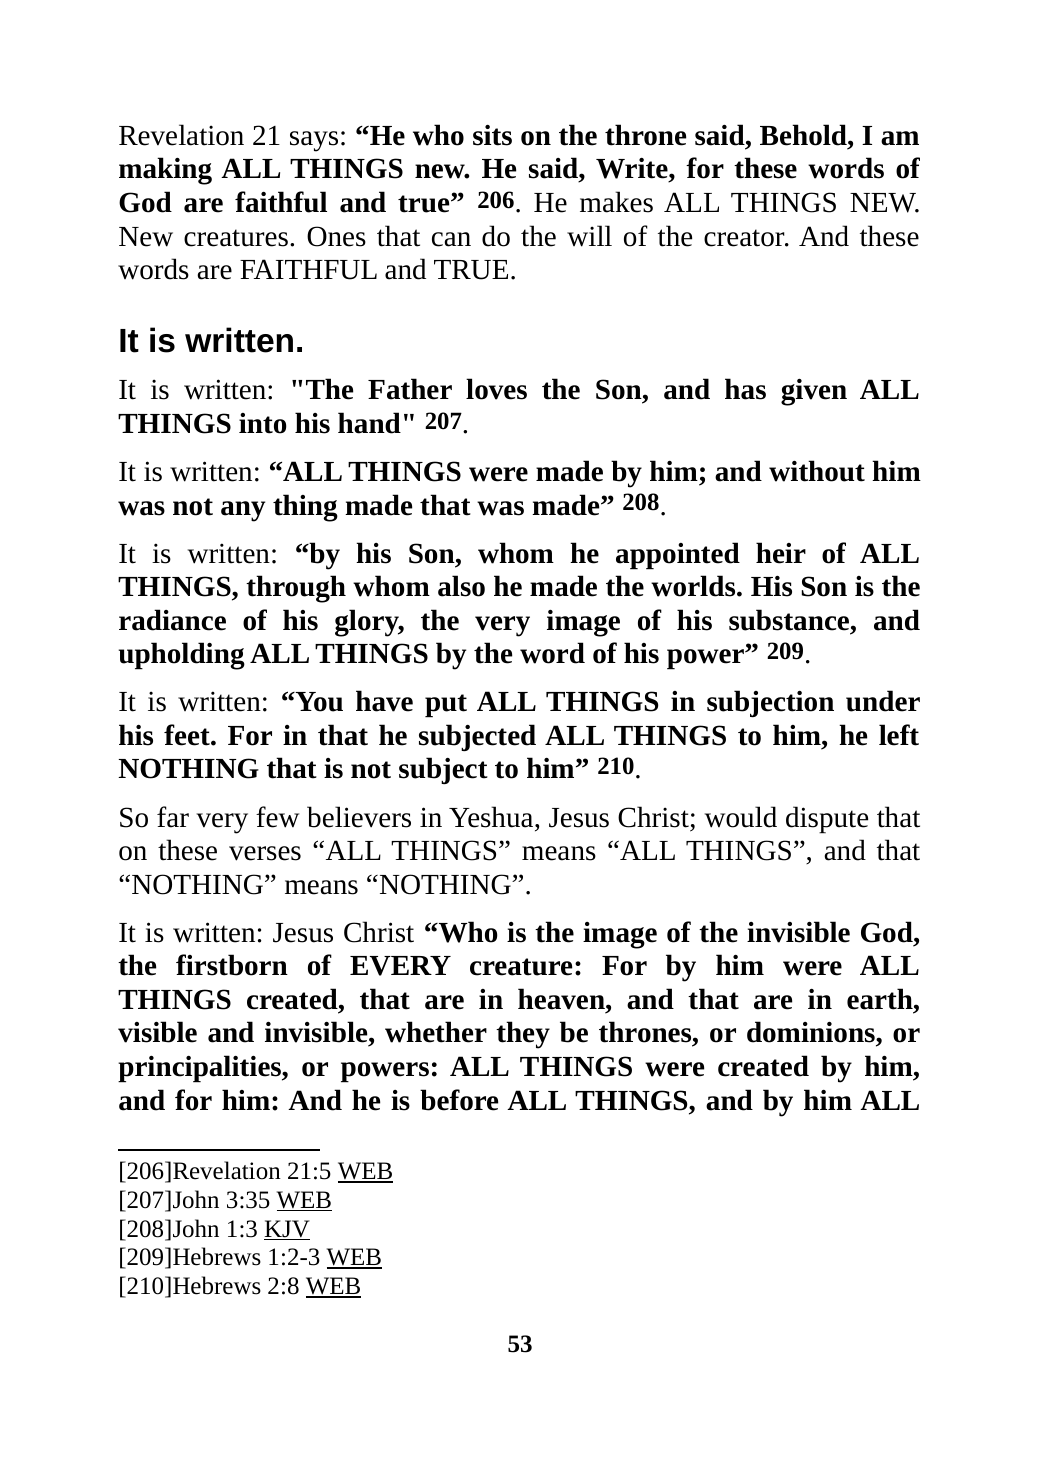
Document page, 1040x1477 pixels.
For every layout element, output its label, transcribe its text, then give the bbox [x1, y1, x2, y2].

subtitle It is written. [118, 321, 921, 360]
text John 3:35 WEB [118, 1185, 921, 1214]
text It is written: Jesus Christ “Who is the image of the invisible God, the firstborn of EVERY creature: For by him were ALL THINGS created, that are in heaven, and that are in earth, visible and invisible, whether they be thrones, or dominions, or principalities, or powers: ALL THINGS were created by him, and for him: And he is before ALL THINGS, and by him ALL [118, 915, 921, 1116]
text Hebrews 2:8 WEB [118, 1271, 921, 1300]
text It is written: "The Father loves the Son, and has given ALL THINGS into his hand" . [118, 372, 921, 439]
text It is written: “ALL THINGS were made by him; and without him was not any thing made that was made” . [118, 454, 921, 521]
text John 1:3 KJV [118, 1214, 921, 1242]
text Hebrews 1:2-3 WEB [118, 1242, 921, 1271]
text So far very few believers in Yeshua, Jesus Christ; would dispute that on these verses “ALL THINGS” means “ALL THINGS”, and that “NOTHING” means “NOTHING”. [118, 800, 921, 900]
text Revelation 21:5 WEB [118, 1156, 921, 1185]
text Revelation 21 says: “He who sits on the throne said, Behold, I am making ALL THINGS new. He said, Write, for these words of God are faithful and true” . He makes ALL THINGS NEW. New creatures. Ones that can do the will of the creator. And these words are FAITHFUL and TRUE. [118, 118, 921, 286]
text It is written: “You have put ALL THINGS in subjection under his feet. For in that he subjected ALL THINGS to him, he left NOTHING that is not subject to him” . [118, 684, 921, 785]
text It is written: “by his Son, whom he appointed heir of ALL THINGS, through whom also he made the worlds. His Son is the radiance of his glory, the very image of his substance, and upholding ALL THINGS by the word of his power” . [118, 536, 921, 670]
